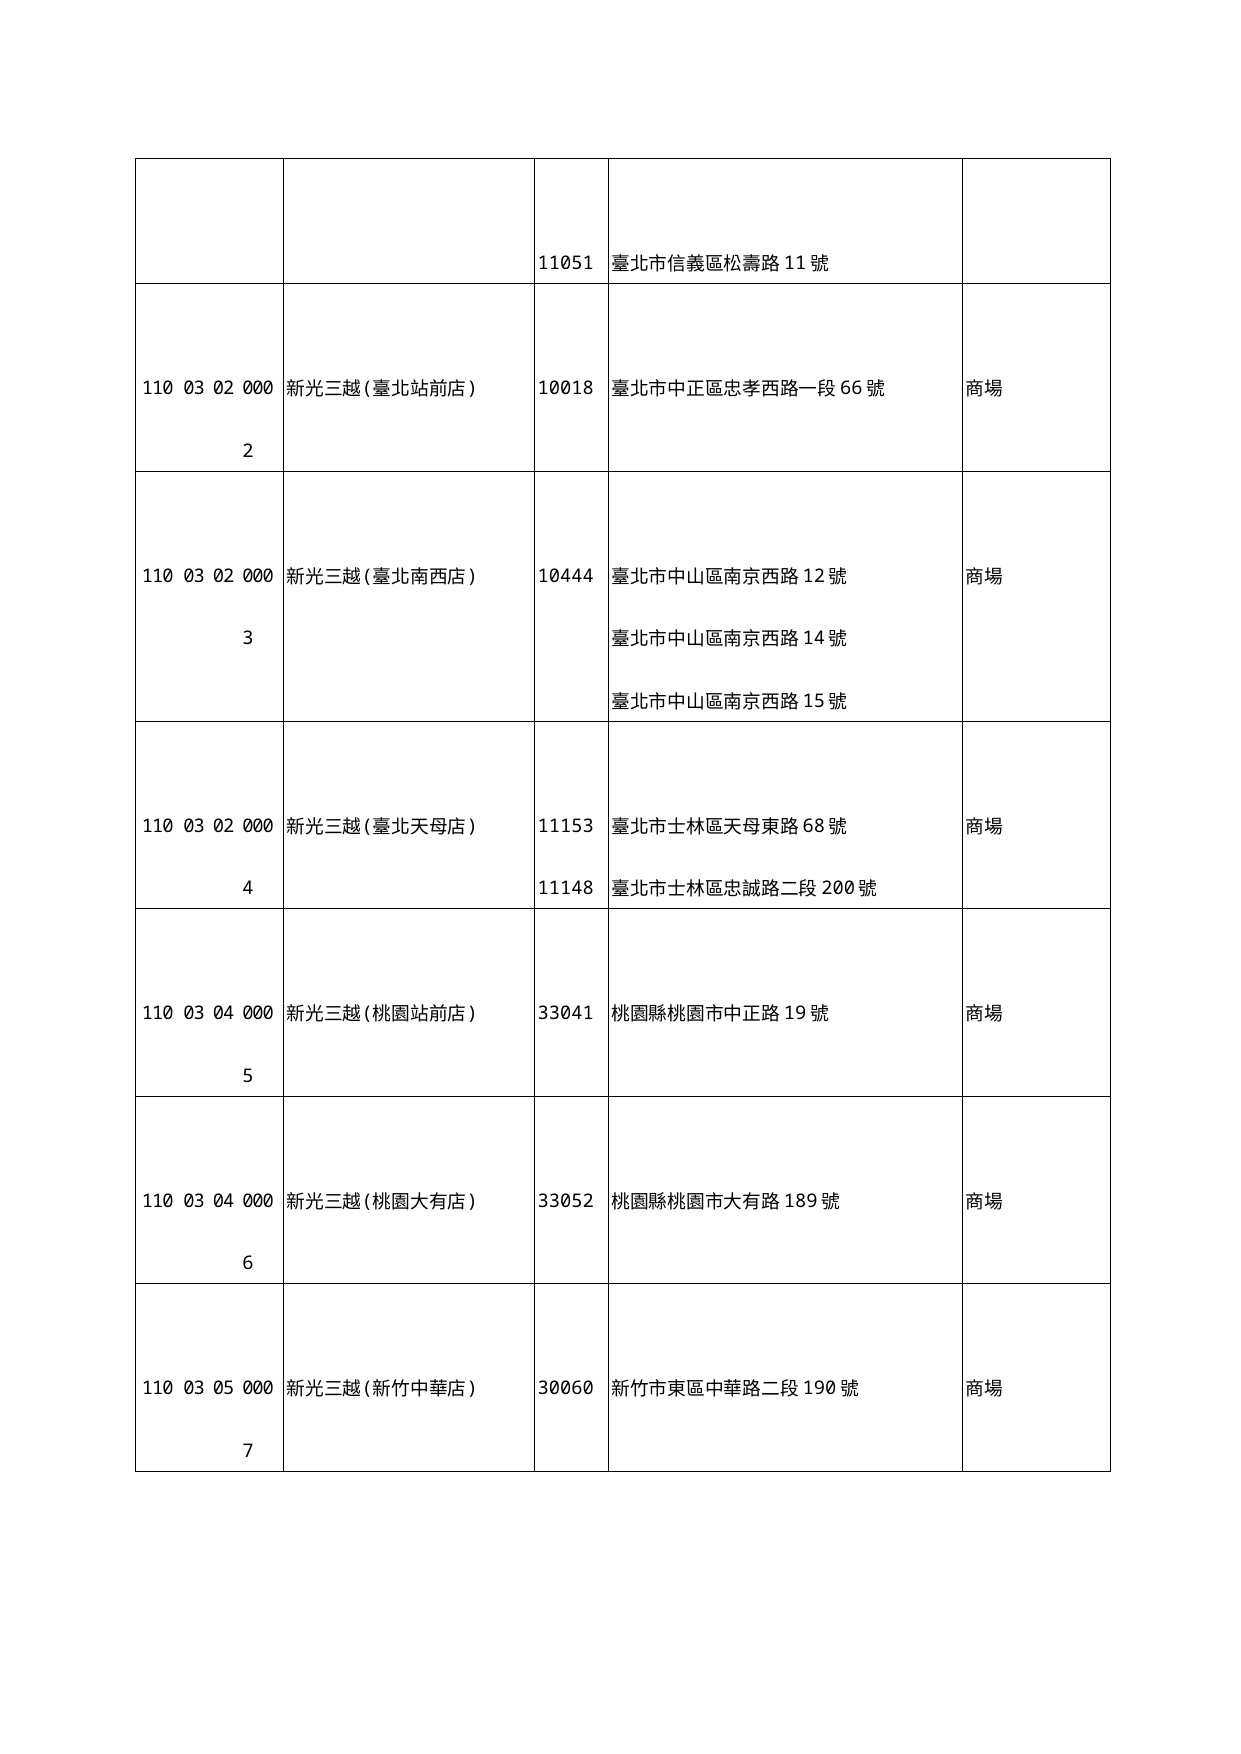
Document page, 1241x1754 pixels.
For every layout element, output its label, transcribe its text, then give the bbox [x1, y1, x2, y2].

table_cell 商場 [963, 909, 1110, 1096]
table_cell 臺北市士林區天母東路68號 臺北市士林區忠誠路二段200號 [609, 722, 962, 908]
table_cell 110 [136, 472, 180, 721]
table_cell 03 [180, 909, 210, 1096]
table_cell 臺北市信義區松壽路11號 [609, 159, 962, 283]
table_cell 桃園縣桃園市大有路189號 [609, 1097, 962, 1283]
table_cell 02 [210, 472, 239, 721]
table_cell 110 [136, 1284, 180, 1471]
table_cell 02 [210, 284, 239, 471]
table_cell [239, 159, 283, 283]
table_cell 02 [210, 722, 239, 908]
table_cell 05 [210, 1284, 239, 1471]
table_cell 0004 [239, 722, 283, 908]
table_cell 商場 [963, 472, 1110, 721]
table_cell 0003 [239, 472, 283, 721]
table_cell 10444 [535, 472, 608, 721]
table_cell 商場 [963, 284, 1110, 471]
table_cell 110 [136, 722, 180, 908]
table_cell 新光三越(臺北站前店) [284, 284, 534, 471]
table_cell 臺北市中山區南京西路12號 臺北市中山區南京西路14號 臺北市中山區南京西路15號 [609, 472, 962, 721]
table_cell 新光三越(臺北南西店) [284, 472, 534, 721]
table_cell 0006 [239, 1097, 283, 1283]
table_cell 03 [180, 1097, 210, 1283]
table_cell 03 [180, 1284, 210, 1471]
table_cell 03 [180, 722, 210, 908]
table_cell 33052 [535, 1097, 608, 1283]
table_cell 03 [180, 284, 210, 471]
table_cell 新光三越(桃園站前店) [284, 909, 534, 1096]
table_cell 新光三越(新竹中華店) [284, 1284, 534, 1471]
table_cell 桃園縣桃園市中正路19號 [609, 909, 962, 1096]
table_cell 03 [180, 472, 210, 721]
table_cell 11051 [535, 159, 608, 283]
table_cell [180, 159, 210, 283]
table_cell 新竹市東區中華路二段190號 [609, 1284, 962, 1471]
table_cell 0007 [239, 1284, 283, 1471]
table_cell 04 [210, 909, 239, 1096]
table_cell 商場 [963, 1097, 1110, 1283]
table_cell 新光三越(桃園大有店) [284, 1097, 534, 1283]
table_cell 110 [136, 284, 180, 471]
table_cell 商場 [963, 1284, 1110, 1471]
table_cell [284, 159, 534, 283]
table_cell 11153 11148 [535, 722, 608, 908]
table_cell 0005 [239, 909, 283, 1096]
table_cell 商場 [963, 722, 1110, 908]
table_cell 110 [136, 909, 180, 1096]
table_cell 110 [136, 1097, 180, 1283]
table_cell 10018 [535, 284, 608, 471]
table_cell 臺北市中正區忠孝西路一段66號 [609, 284, 962, 471]
table_cell 04 [210, 1097, 239, 1283]
table_cell 0002 [239, 284, 283, 471]
table_cell 新光三越(臺北天母店) [284, 722, 534, 908]
table_cell [136, 159, 180, 283]
table_cell [210, 159, 239, 283]
table_cell [963, 159, 1110, 283]
table_cell 33041 [535, 909, 608, 1096]
table_cell 30060 [535, 1284, 608, 1471]
